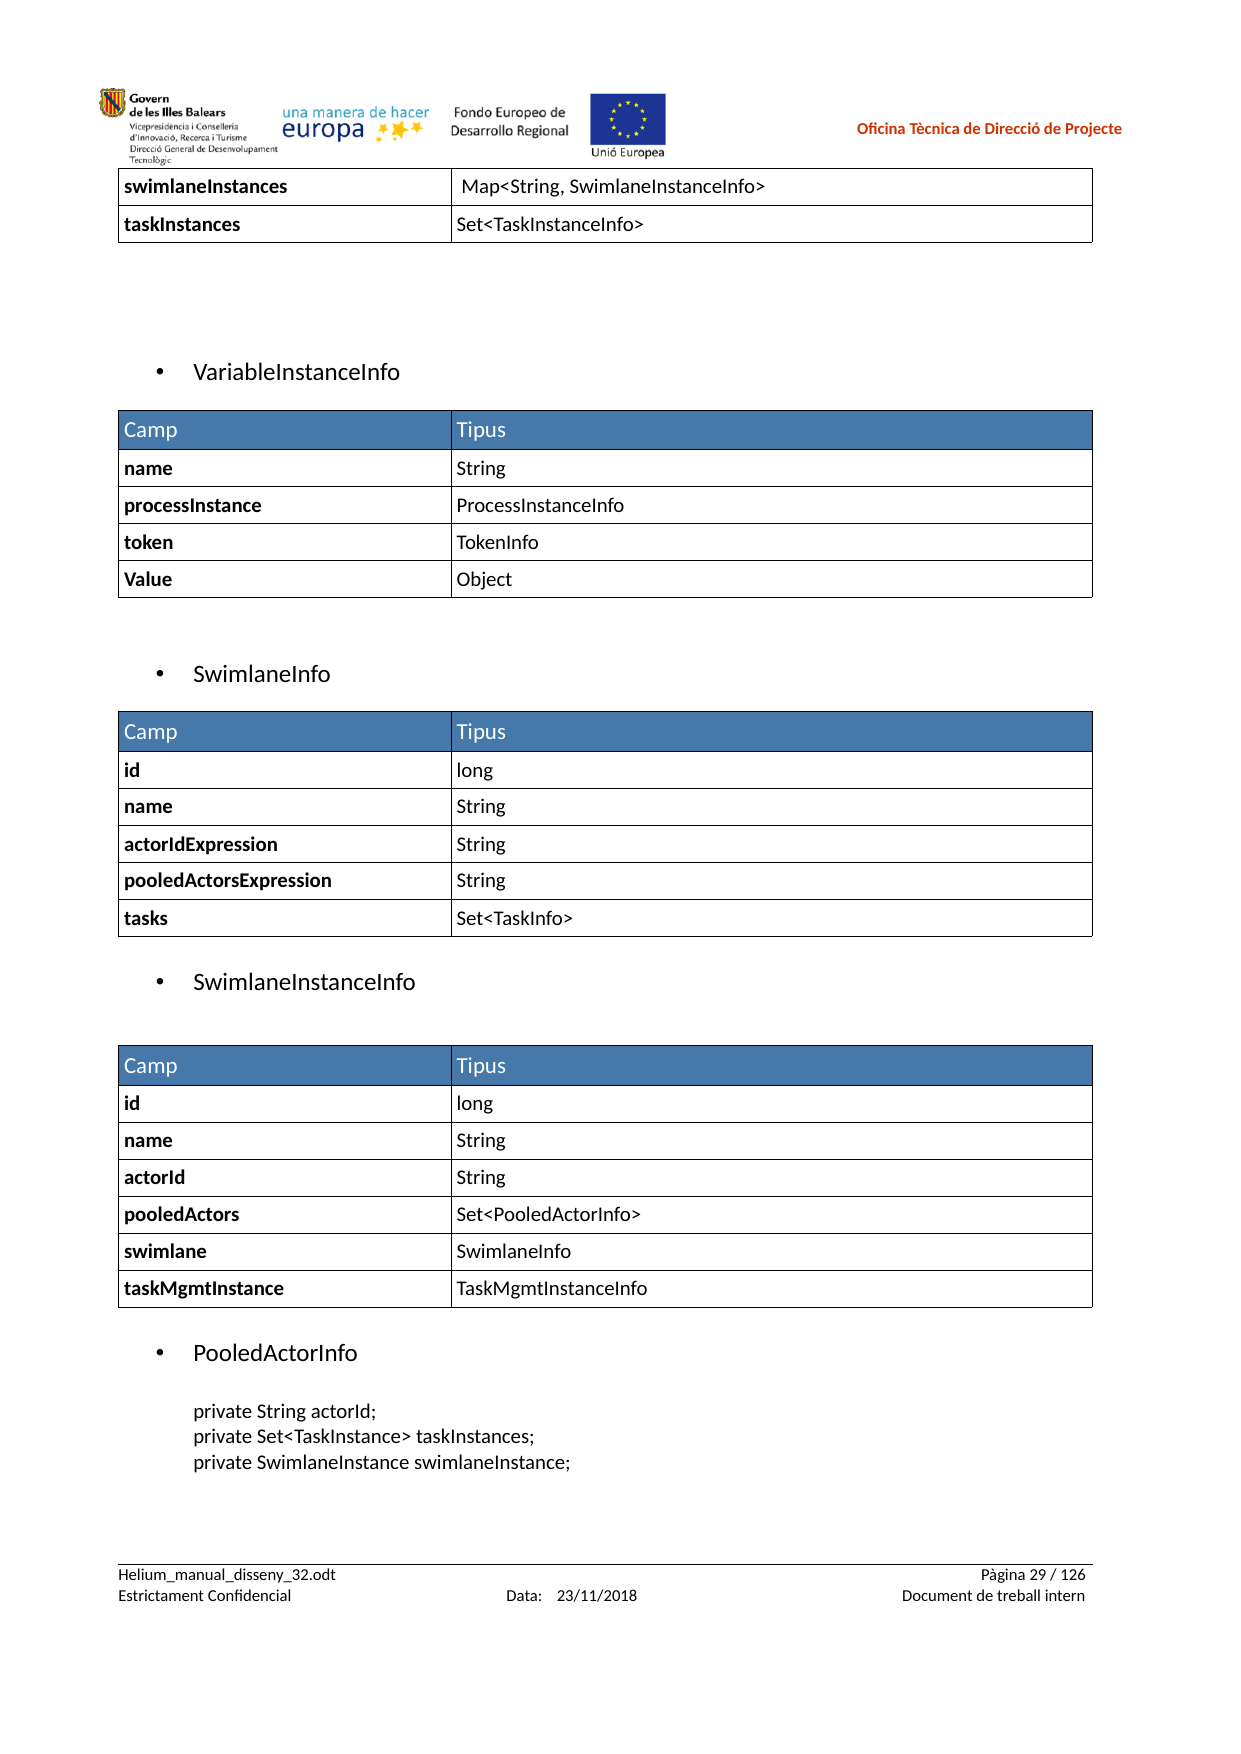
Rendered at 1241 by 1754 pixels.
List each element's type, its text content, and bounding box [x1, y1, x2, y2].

table_cell name [119, 789, 451, 825]
table_cell Set<PooledActorInfo> [452, 1197, 1092, 1233]
table_cell id [119, 1086, 451, 1122]
table_cell Value [119, 561, 451, 597]
table_cell id [119, 752, 451, 788]
table_cell processInstance [119, 487, 451, 523]
table_cell String [452, 1123, 1092, 1159]
table_cell Set<TaskInstanceInfo> [452, 206, 1092, 242]
table_header Camp [119, 712, 451, 751]
table_cell long [452, 1086, 1092, 1122]
table_cell SwimlaneInfo [452, 1234, 1092, 1269]
table_header Camp [119, 411, 451, 449]
list SwimlaneInfo [156, 658, 1122, 689]
table_cell name [119, 1123, 451, 1159]
table_cell name [119, 450, 451, 486]
table_header Camp [119, 1046, 451, 1085]
text private Set<TaskInstance> taskInstances; [118, 1424, 1122, 1449]
table_cell String [452, 450, 1092, 486]
table_cell actorId [119, 1160, 451, 1196]
table_header Tipus [452, 712, 1092, 751]
table_cell Object [452, 561, 1092, 597]
table_cell pooledActors [119, 1197, 451, 1233]
table_cell taskMgmtInstance [119, 1271, 451, 1307]
table_header Tipus [452, 411, 1092, 449]
list PooledActorInfo [156, 1337, 1122, 1368]
table_cell token [119, 524, 451, 560]
table_cell String [452, 1160, 1092, 1196]
table_cell pooledActorsExpression [119, 863, 451, 899]
table_cell swimlaneInstances [119, 169, 451, 205]
text private SwimlaneInstance swimlaneInstance; [118, 1449, 1122, 1474]
table_cell tasks [119, 900, 451, 936]
table_cell TaskMgmtInstanceInfo [452, 1271, 1092, 1307]
table_cell TokenInfo [452, 524, 1092, 560]
table_cell Set<TaskInfo> [452, 900, 1092, 936]
list SwimlaneInstanceInfo [156, 966, 1122, 997]
picture [99, 87, 668, 166]
table_cell swimlane [119, 1234, 451, 1269]
table_cell String [452, 863, 1092, 899]
table_cell taskInstances [119, 206, 451, 242]
table_header Tipus [452, 1046, 1092, 1085]
table_cell ProcessInstanceInfo [452, 487, 1092, 523]
list VariableInstanceInfo [156, 356, 1122, 387]
table_cell String [452, 826, 1092, 862]
table_cell long [452, 752, 1092, 788]
table_cell String [452, 789, 1092, 825]
table_cell actorIdExpression [119, 826, 451, 862]
table_cell Map<String, SwimlaneInstanceInfo> [452, 169, 1092, 205]
text private String actorId; [118, 1398, 1122, 1424]
